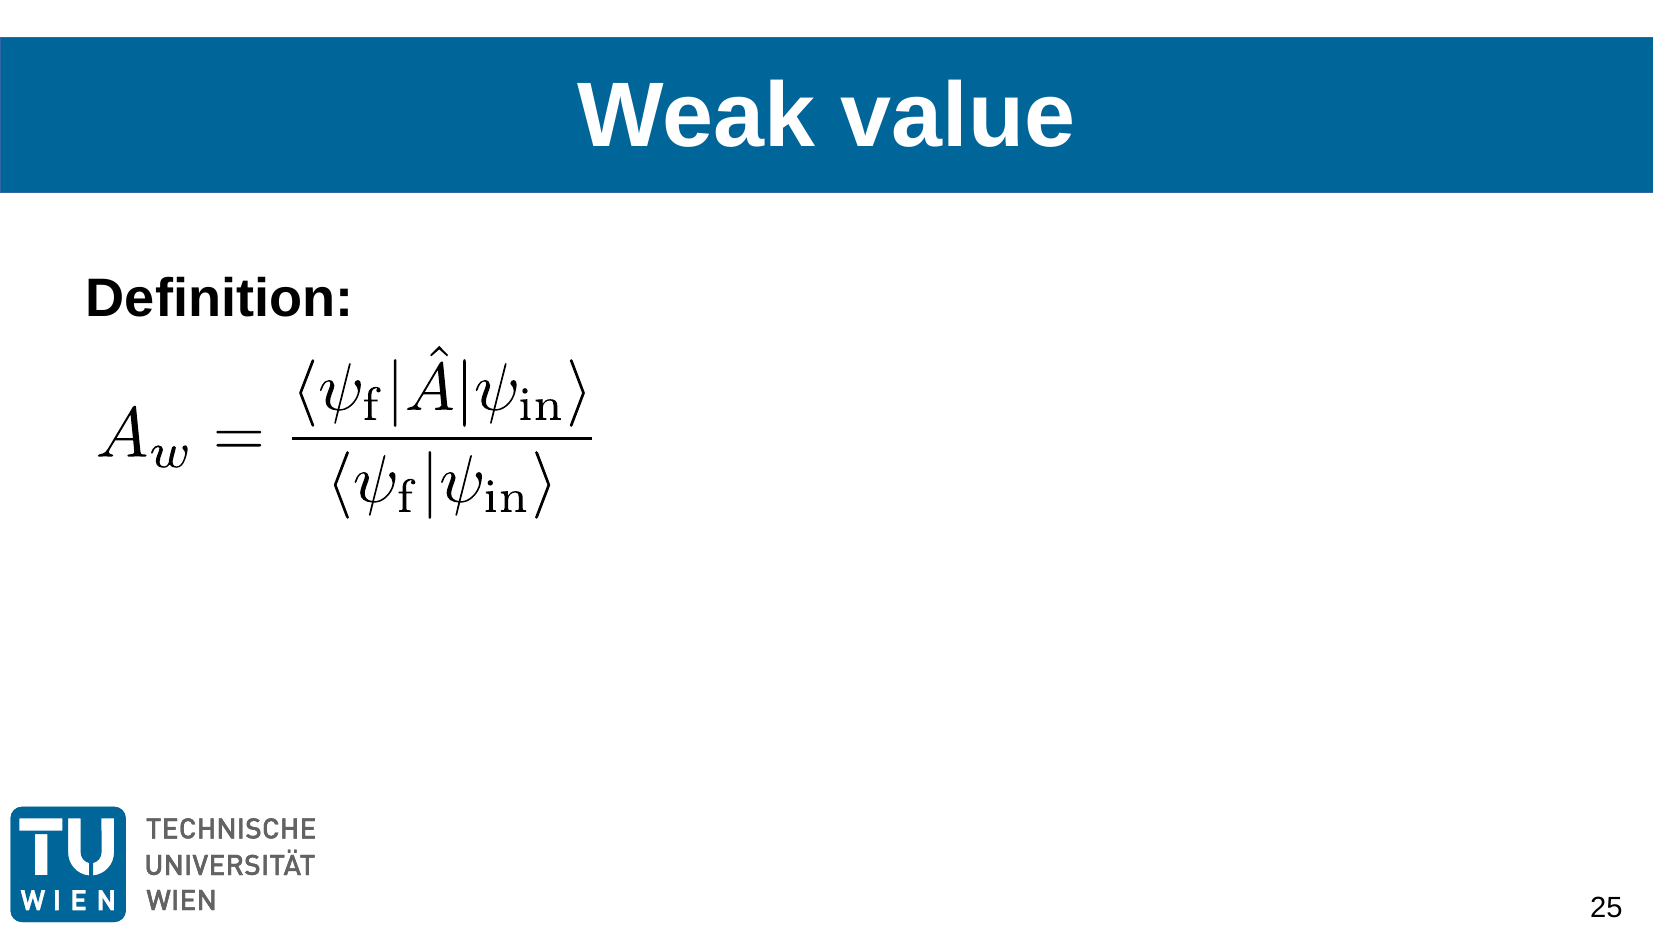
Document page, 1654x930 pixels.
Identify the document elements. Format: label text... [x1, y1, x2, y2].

list Definition: [85, 267, 406, 345]
title Weak value [0, 37, 1653, 193]
picture [195, 334, 606, 530]
picture [96, 361, 189, 489]
